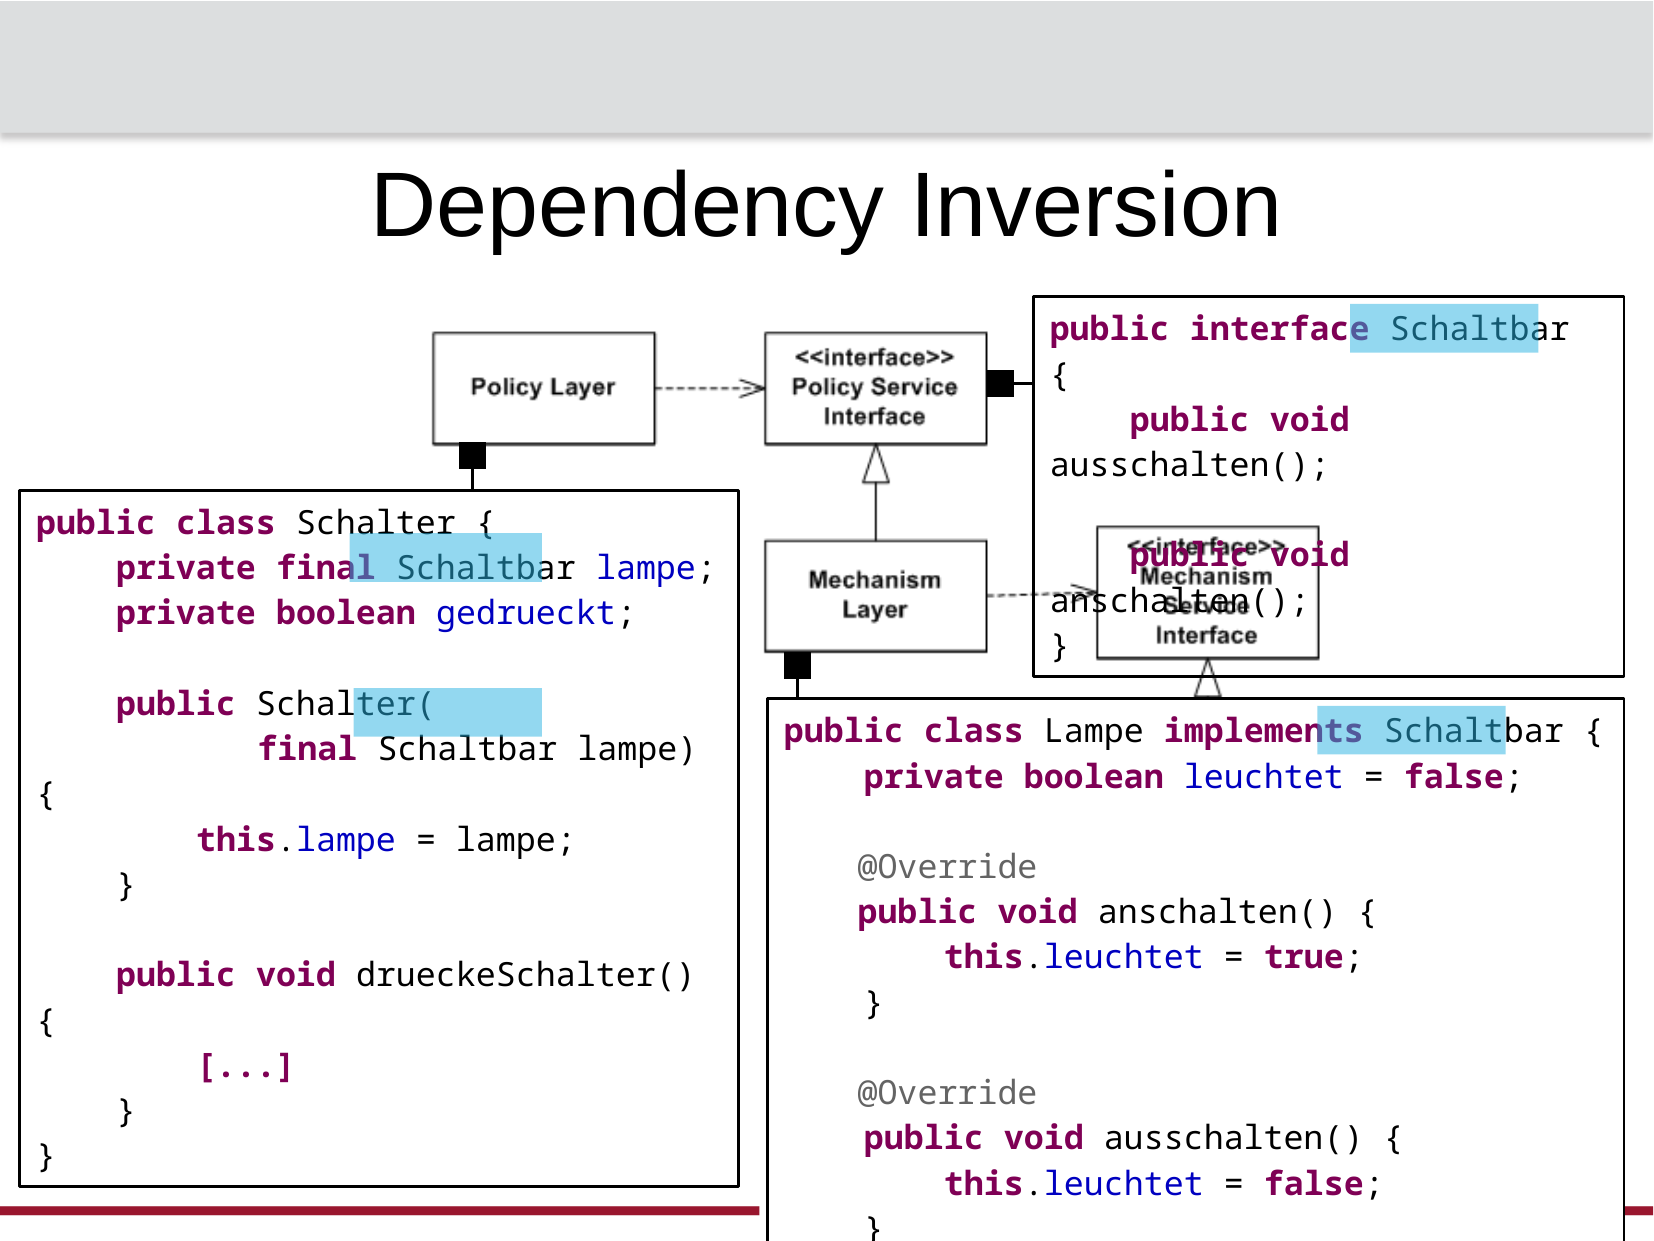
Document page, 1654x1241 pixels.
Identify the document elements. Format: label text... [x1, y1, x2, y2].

text_box [1350, 303, 1539, 353]
text_box public interface Schaltbar { public void ausschalten(); public void anschalten(); } [1033, 296, 1625, 508]
text_box [1317, 705, 1506, 755]
text_box public class Schalter { private final Schaltbar lampe; private boolean gedrueckt; public Schalter( final Schaltbar lampe) { this.lampe = lampe; } public void drueckeSchalter() { [...] } } [19, 490, 739, 1012]
picture [0, 1, 1654, 1237]
text_box [353, 688, 542, 737]
title Dependency Inversion [82, 49, 1571, 257]
text_box [349, 533, 542, 582]
text_box public class Lampe implements Schaltbar { private boolean leuchtet = false; @Override public void anschalten() { this.leuchtet = true; } @Override public void ausschalten() { this.leuchtet = false; } } [767, 698, 1625, 1220]
